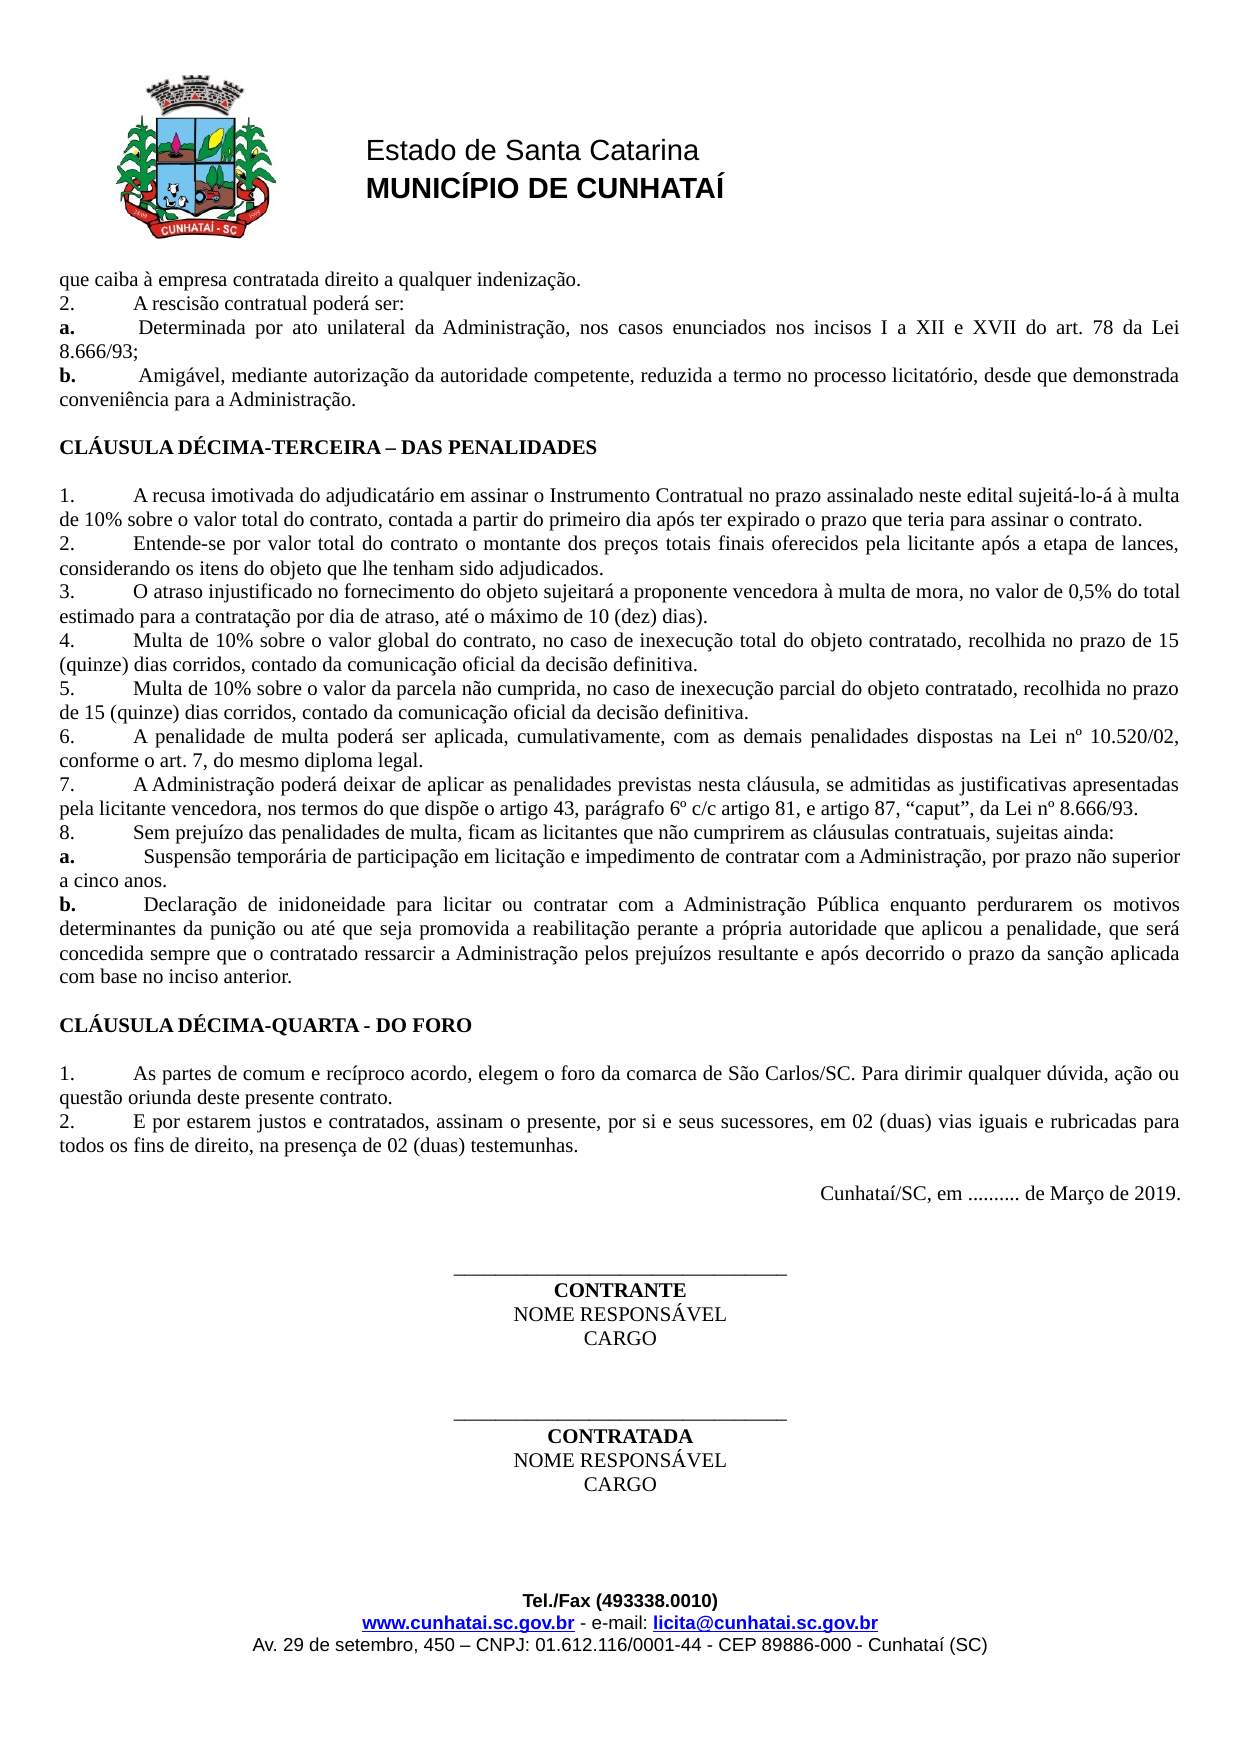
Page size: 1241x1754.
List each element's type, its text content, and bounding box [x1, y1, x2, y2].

list Multa de 10% sobre o valor global do contrato, no caso de inexecução total do objeto contratado, recolhida no prazo de 15 (quinze) dias corridos, contado da comunicação oficial da decisão definitiva. [59, 628, 1181, 676]
list Sem prejuízo das penalidades de multa, ficam as licitantes que não cumprirem as cláusulas contratuais, sujeitas ainda: [59, 820, 1181, 844]
list Entende-se por valor total do contrato o montante dos preços totais finais oferecidos pela licitante após a etapa de lances, considerando os itens do objeto que lhe tenham sido adjudicados. [59, 531, 1181, 579]
list O atraso injustificado no fornecimento do objeto sujeitará a proponente vencedora à multa de mora, no valor de 0,5% do total estimado para a contratação por dia de atraso, até o máximo de 10 (dez) dias). [59, 579, 1181, 628]
list que caiba à empresa contratada direito a qualquer indenização. [59, 267, 1181, 291]
text ________________________________ [59, 1254, 1181, 1278]
text CONTRATADA [59, 1423, 1181, 1448]
text NOME RESPONSÁVEL [59, 1448, 1181, 1472]
list Determinada por ato unilateral da Administração, nos casos enunciados nos incisos I a XII e XVII do art. 78 da Lei 8.666/93; [59, 315, 1181, 363]
text CARGO [59, 1472, 1181, 1496]
list E por estarem justos e contratados, assinam o presente, por si e seus sucessores, em 02 (duas) vias iguais e rubricadas para todos os fins de direito, na presença de 02 (duas) testemunhas. [59, 1109, 1181, 1157]
list A penalidade de multa poderá ser aplicada, cumulativamente, com as demais penalidades dispostas na Lei nº 10.520/02, conforme o art. 7, do mesmo diploma legal. [59, 724, 1181, 772]
text CLÁUSULA DÉCIMA-TERCEIRA – DAS PENALIDADES [59, 435, 1181, 459]
text NOME RESPONSÁVEL [59, 1302, 1181, 1326]
list Suspensão temporária de participação em licitação e impedimento de contratar com a Administração, por prazo não superior a cinco anos. [59, 844, 1181, 892]
text CLÁUSULA DÉCIMA-QUARTA - DO FORO [59, 1013, 1181, 1037]
list Multa de 10% sobre o valor da parcela não cumprida, no caso de inexecução parcial do objeto contratado, recolhida no prazo de 15 (quinze) dias corridos, contado da comunicação oficial da decisão definitiva. [59, 676, 1181, 724]
text Cunhataí/SC, em .......... de Março de 2019. [59, 1181, 1181, 1205]
list As partes de comum e recíproco acordo, elegem o foro da comarca de São Carlos/SC. Para dirimir qualquer dúvida, ação ou questão oriunda deste presente contrato. [59, 1061, 1181, 1109]
list A recusa imotivada do adjudicatário em assinar o Instrumento Contratual no prazo assinalado neste edital sujeitá-lo-á à multa de 10% sobre o valor total do contrato, contada a partir do primeiro dia após ter expirado o prazo que teria para assinar o contrato. [59, 483, 1181, 531]
text CONTRANTE [59, 1278, 1181, 1302]
list Amigável, mediante autorização da autoridade competente, reduzida a termo no processo licitatório, desde que demonstrada conveniência para a Administração. [59, 363, 1181, 411]
text ________________________________ [59, 1399, 1181, 1423]
list A rescisão contratual poderá ser: [59, 291, 1181, 315]
list A Administração poderá deixar de aplicar as penalidades previstas nesta cláusula, se admitidas as justificativas apresentadas pela licitante vencedora, nos termos do que dispõe o artigo 43, parágrafo 6º c/c artigo 81, e artigo 87, “caput”, da Lei nº 8.666/93. [59, 772, 1181, 820]
list Declaração de inidoneidade para licitar ou contratar com a Administração Pública enquanto perdurarem os motivos determinantes da punição ou até que seja promovida a reabilitação perante a própria autoridade que aplicou a penalidade, que será concedida sempre que o contratado ressarcir a Administração pelos prejuízos resultante e após decorrido o prazo da sanção aplicada com base no inciso anterior. [59, 892, 1181, 988]
text CARGO [59, 1326, 1181, 1350]
